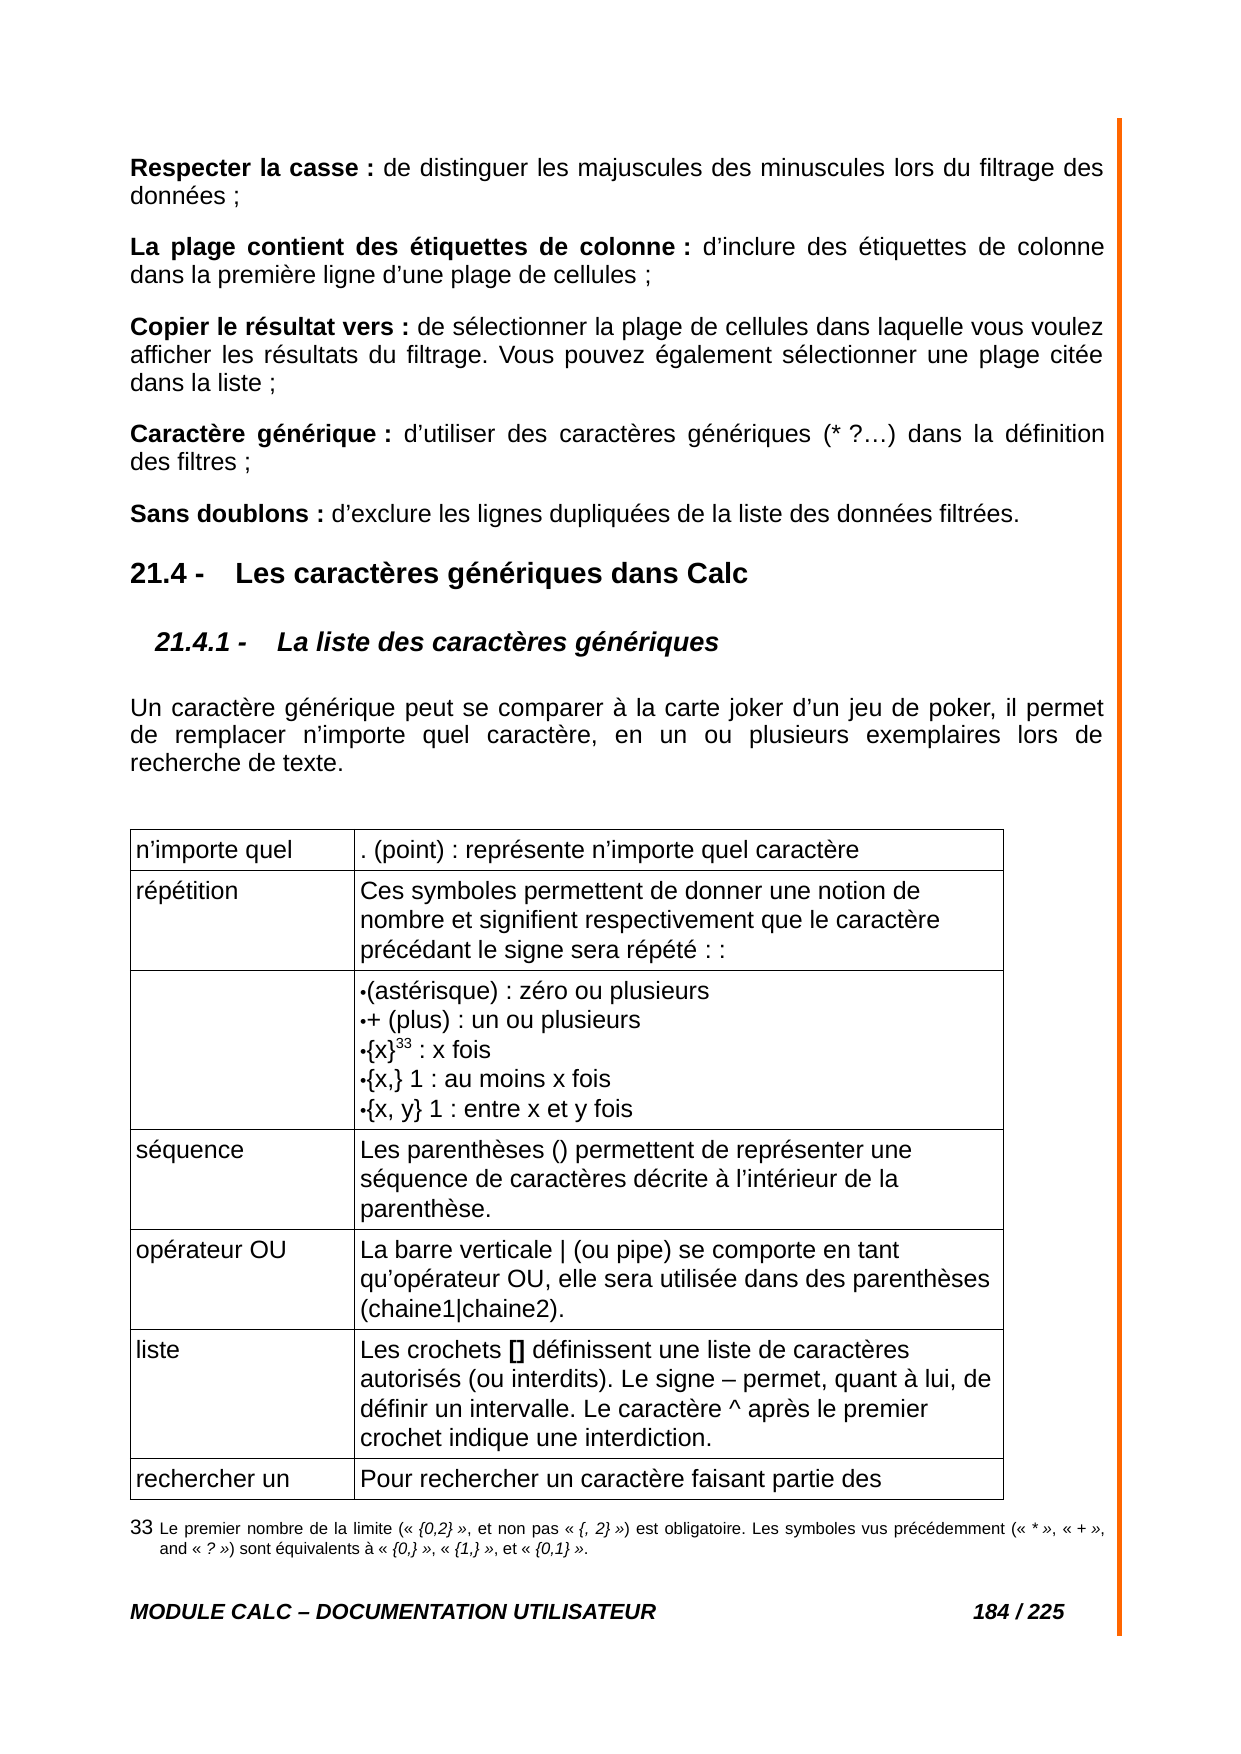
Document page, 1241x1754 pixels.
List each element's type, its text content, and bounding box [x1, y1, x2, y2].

table_cell opérateur OU [131, 1230, 354, 1329]
table_header . (point) : représente n’importe quel caractère [355, 830, 1003, 870]
table_cell Les parenthèses () permettent de représenter une séquence de caractères décrite à l’intérieur de la parenthèse. [355, 1130, 1003, 1229]
table_cell Ces symboles permettent de donner une notion de nombre et signifient respectivement que le caractère précédant le signe sera répété : : [355, 871, 1003, 970]
text La plage contient des étiquettes de colonne : d’inclure des étiquettes de colonne dans la première ligne d’une plage de cellules ; [130, 233, 1105, 289]
text Sans doublons : d’exclure les lignes dupliquées de la liste des données filtrées. [130, 499, 1105, 527]
subtitle Les caractères génériques dans Calc [130, 557, 1105, 589]
subtitle La liste des caractères génériques [155, 627, 1105, 657]
text Respecter la casse : de distinguer les majuscules des minuscules lors du filtrage des données ; [130, 153, 1105, 209]
table_cell (astérisque) : zéro ou plusieurs + (plus) : un ou plusieurs {x} : x fois {x,} 1 : au moins x fois {x, y} 1 : entre x et y fois [355, 971, 1003, 1129]
text Copier le résultat vers : de sélectionner la plage de cellules dans laquelle vous voulez afficher les résultats du filtrage. Vous pouvez également sélectionner une plage citée dans la liste ; [130, 312, 1105, 396]
table_cell [131, 971, 354, 1129]
table_cell La barre verticale | (ou pipe) se comporte en tant qu’opérateur OU, elle sera utilisée dans des parenthèses (chaine1|chaine2). [355, 1230, 1003, 1329]
table_cell Les crochets [] définissent une liste de caractères autorisés (ou interdits). Le signe – permet, quant à lui, de définir un intervalle. Le caractère ^ après le premier crochet indique une interdiction. [355, 1330, 1003, 1458]
table_cell liste [131, 1330, 354, 1458]
text Caractère générique : d’utiliser des caractères génériques (* ?…) dans la définition des filtres ; [130, 420, 1105, 476]
table_header n’importe quel [131, 830, 354, 870]
text Un caractère générique peut se comparer à la carte joker d’un jeu de poker, il permet de remplacer n’importe quel caractère, en un ou plusieurs exemplaires lors de recherche de texte. [130, 693, 1105, 777]
table_cell répétition [131, 871, 354, 970]
table_cell séquence [131, 1130, 354, 1229]
table_cell Pour rechercher un caractère faisant partie des [355, 1459, 1003, 1499]
table_cell rechercher un [131, 1459, 354, 1499]
